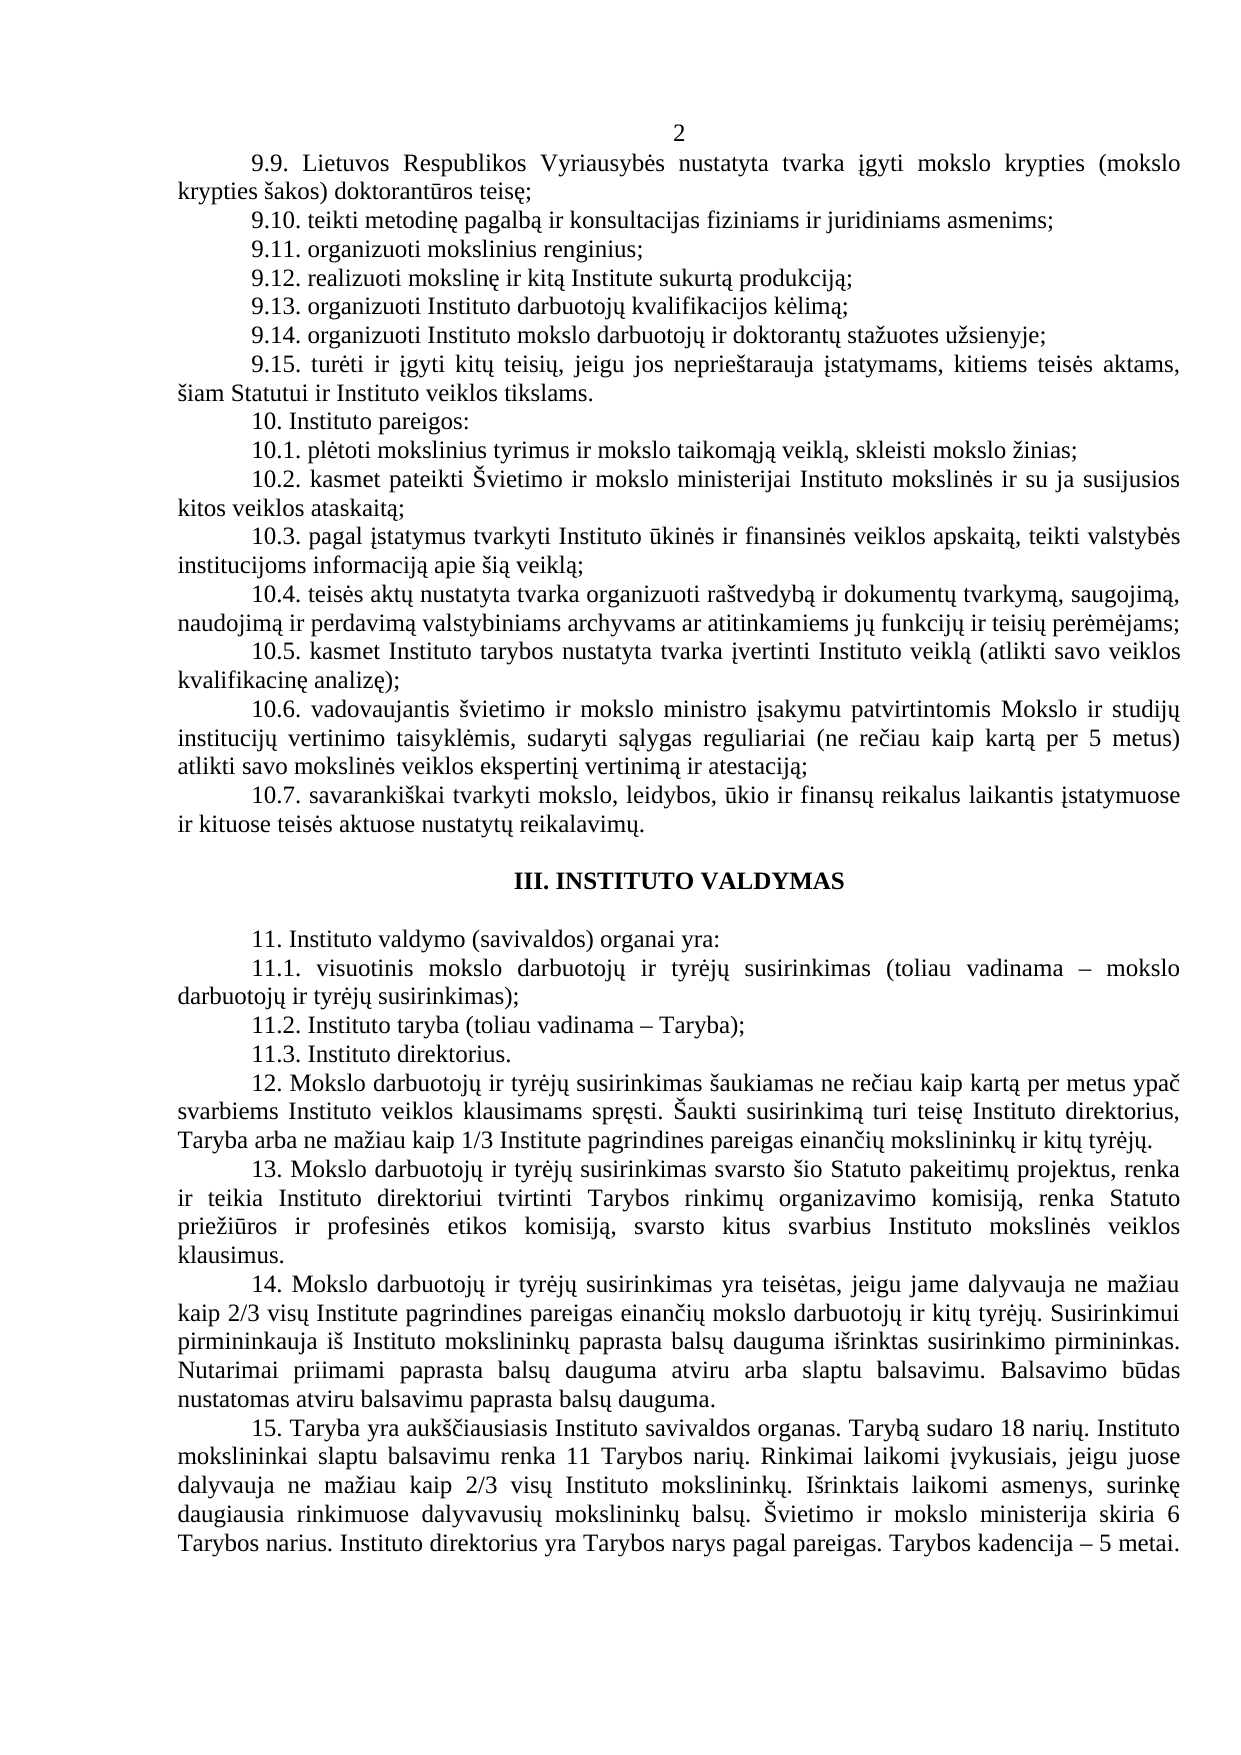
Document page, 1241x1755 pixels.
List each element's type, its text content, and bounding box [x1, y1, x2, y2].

text 9.15. turėti ir įgyti kitų teisių, jeigu jos neprieštarauja įstatymams, kitiems teisės aktams, šiam Statutui ir Instituto veiklos tikslams. [177, 349, 1181, 406]
text 11.3. Instituto direktorius. [177, 1039, 1181, 1068]
text 15. Taryba yra aukščiausiasis Instituto savivaldos organas. Tarybą sudaro 18 narių. Instituto mokslininkai slaptu balsavimu renka 11 Tarybos narių. Rinkimai laikomi įvykusiais, jeigu juose dalyvauja ne mažiau kaip 2/3 visų Instituto mokslininkų. Išrinktais laikomi asmenys, surinkę daugiausia rinkimuose dalyvavusių mokslininkų balsų. Švietimo ir mokslo ministerija skiria 6 Tarybos narius. Instituto direktorius yra Tarybos narys pagal pareigas. Tarybos kadencija – 5 metai. [177, 1413, 1181, 1556]
text 11.1. visuotinis mokslo darbuotojų ir tyrėjų susirinkimas (toliau vadinama – mokslo darbuotojų ir tyrėjų susirinkimas); [177, 953, 1181, 1010]
text 11. Instituto valdymo (savivaldos) organai yra: [177, 924, 1181, 953]
text 14. Mokslo darbuotojų ir tyrėjų susirinkimas yra teisėtas, jeigu jame dalyvauja ne mažiau kaip 2/3 visų Institute pagrindines pareigas einančių mokslo darbuotojų ir kitų tyrėjų. Susirinkimui pirmininkauja iš Instituto mokslininkų paprasta balsų dauguma išrinktas susirinkimo pirmininkas. Nutarimai priimami paprasta balsų dauguma atviru arba slaptu balsavimu. Balsavimo būdas nustatomas atviru balsavimu paprasta balsų dauguma. [177, 1269, 1181, 1413]
text 10.7. savarankiškai tvarkyti mokslo, leidybos, ūkio ir finansų reikalus laikantis įstatymuose ir kituose teisės aktuose nustatytų reikalavimų. [177, 780, 1181, 838]
text 9.9. Lietuvos Respublikos Vyriausybės nustatyta tvarka įgyti mokslo krypties (mokslo krypties šakos) doktorantūros teisę; [177, 148, 1181, 205]
text 9.11. organizuoti mokslinius renginius; [177, 234, 1181, 263]
text 13. Mokslo darbuotojų ir tyrėjų susirinkimas svarsto šio Statuto pakeitimų projektus, renka ir teikia Instituto direktoriui tvirtinti Tarybos rinkimų organizavimo komisiją, renka Statuto priežiūros ir profesinės etikos komisiją, svarsto kitus svarbius Instituto mokslinės veiklos klausimus. [177, 1154, 1181, 1269]
text 10.3. pagal įstatymus tvarkyti Instituto ūkinės ir finansinės veiklos apskaitą, teikti valstybės institucijoms informaciją apie šią veiklą; [177, 521, 1181, 579]
text III. INSTITUTO VALDYMAS [177, 866, 1181, 895]
text 9.13. organizuoti Instituto darbuotojų kvalifikacijos kėlimą; [177, 291, 1181, 320]
text 12. Mokslo darbuotojų ir tyrėjų susirinkimas šaukiamas ne rečiau kaip kartą per metus ypač svarbiems Instituto veiklos klausimams spręsti. Šaukti susirinkimą turi teisę Instituto direktorius, Taryba arba ne mažiau kaip 1/3 Institute pagrindines pareigas einančių mokslininkų ir kitų tyrėjų. [177, 1068, 1181, 1154]
text 10.2. kasmet pateikti Švietimo ir mokslo ministerijai Instituto mokslinės ir su ja susijusios kitos veiklos ataskaitą; [177, 464, 1181, 521]
text 9.10. teikti metodinę pagalbą ir konsultacijas fiziniams ir juridiniams asmenims; [177, 205, 1181, 234]
text 10.6. vadovaujantis švietimo ir mokslo ministro įsakymu patvirtintomis Mokslo ir studijų institucijų vertinimo taisyklėmis, sudaryti sąlygas reguliariai (ne rečiau kaip kartą per 5 metus) atlikti savo mokslinės veiklos ekspertinį vertinimą ir atestaciją; [177, 694, 1181, 780]
text 10.1. plėtoti mokslinius tyrimus ir mokslo taikomąją veiklą, skleisti mokslo žinias; [177, 435, 1181, 464]
text 9.14. organizuoti Instituto mokslo darbuotojų ir doktorantų stažuotes užsienyje; [177, 320, 1181, 349]
text 10. Instituto pareigos: [177, 406, 1181, 435]
text 9.12. realizuoti mokslinę ir kitą Institute sukurtą produkciją; [177, 263, 1181, 291]
text 11.2. Instituto taryba (toliau vadinama – Taryba); [177, 1010, 1181, 1039]
text 10.5. kasmet Instituto tarybos nustatyta tvarka įvertinti Instituto veiklą (atlikti savo veiklos kvalifikacinę analizę); [177, 636, 1181, 694]
text 10.4. teisės aktų nustatyta tvarka organizuoti raštvedybą ir dokumentų tvarkymą, saugojimą, naudojimą ir perdavimą valstybiniams archyvams ar atitinkamiems jų funkcijų ir teisių perėmėjams; [177, 579, 1181, 636]
